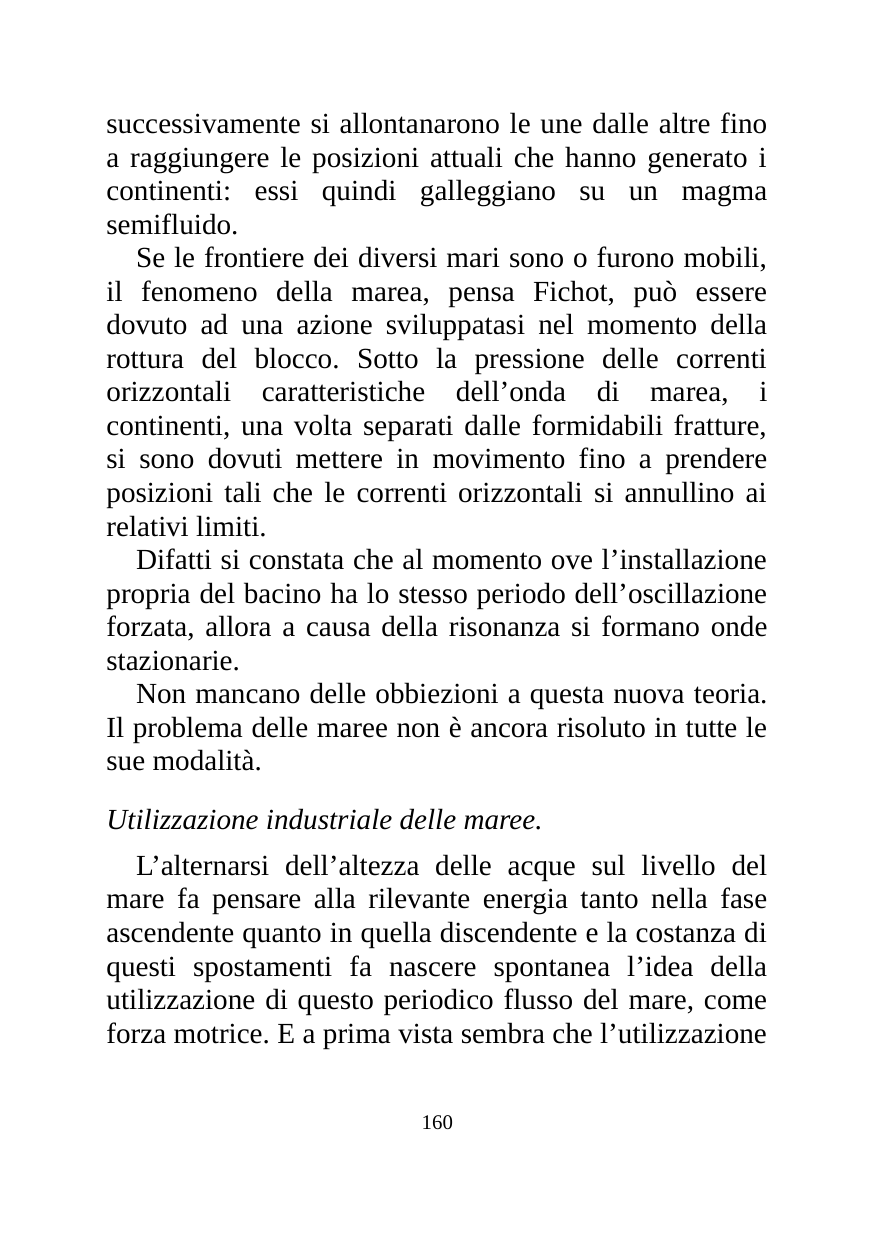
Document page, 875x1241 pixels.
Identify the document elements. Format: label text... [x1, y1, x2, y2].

text Se le frontiere dei diversi mari sono o furono mobili, il fenomeno della marea, pensa Fichot, può essere dovuto ad una azione sviluppatasi nel momento della rottura del blocco. Sotto la pressione delle correnti orizzontali caratteristiche dell’onda di marea, i continenti, una volta separati dalle formidabili fratture, si sono dovuti mettere in movimento fino a prendere posizioni tali che le correnti orizzontali si annullino ai relativi limiti. [106, 240, 768, 542]
text L’alternarsi dell’altezza delle acque sul livello del mare fa pensare alla rilevante energia tanto nella fase ascendente quanto in quella discendente e la costanza di questi spostamenti fa nascere spontanea l’idea della utilizzazione di questo periodico flusso del mare, come forza motrice. E a prima vista sembra che l’utilizzazione [106, 848, 768, 1049]
text Difatti si constata che al momento ove l’installazione propria del bacino ha lo stesso periodo dell’oscillazione forzata, allora a causa della risonanza si formano onde stazionarie. [106, 542, 768, 676]
text successivamente si allontanarono le une dalle altre fino a raggiungere le posizioni attuali che hanno generato i continenti: essi quindi galleggiano su un magma semifluido. [106, 106, 768, 240]
subtitle Utilizzazione industriale delle maree. [106, 802, 768, 836]
text Non mancano delle obbiezioni a questa nuova teoria. Il problema delle maree non è ancora risoluto in tutte le sue modalità. [106, 676, 768, 777]
